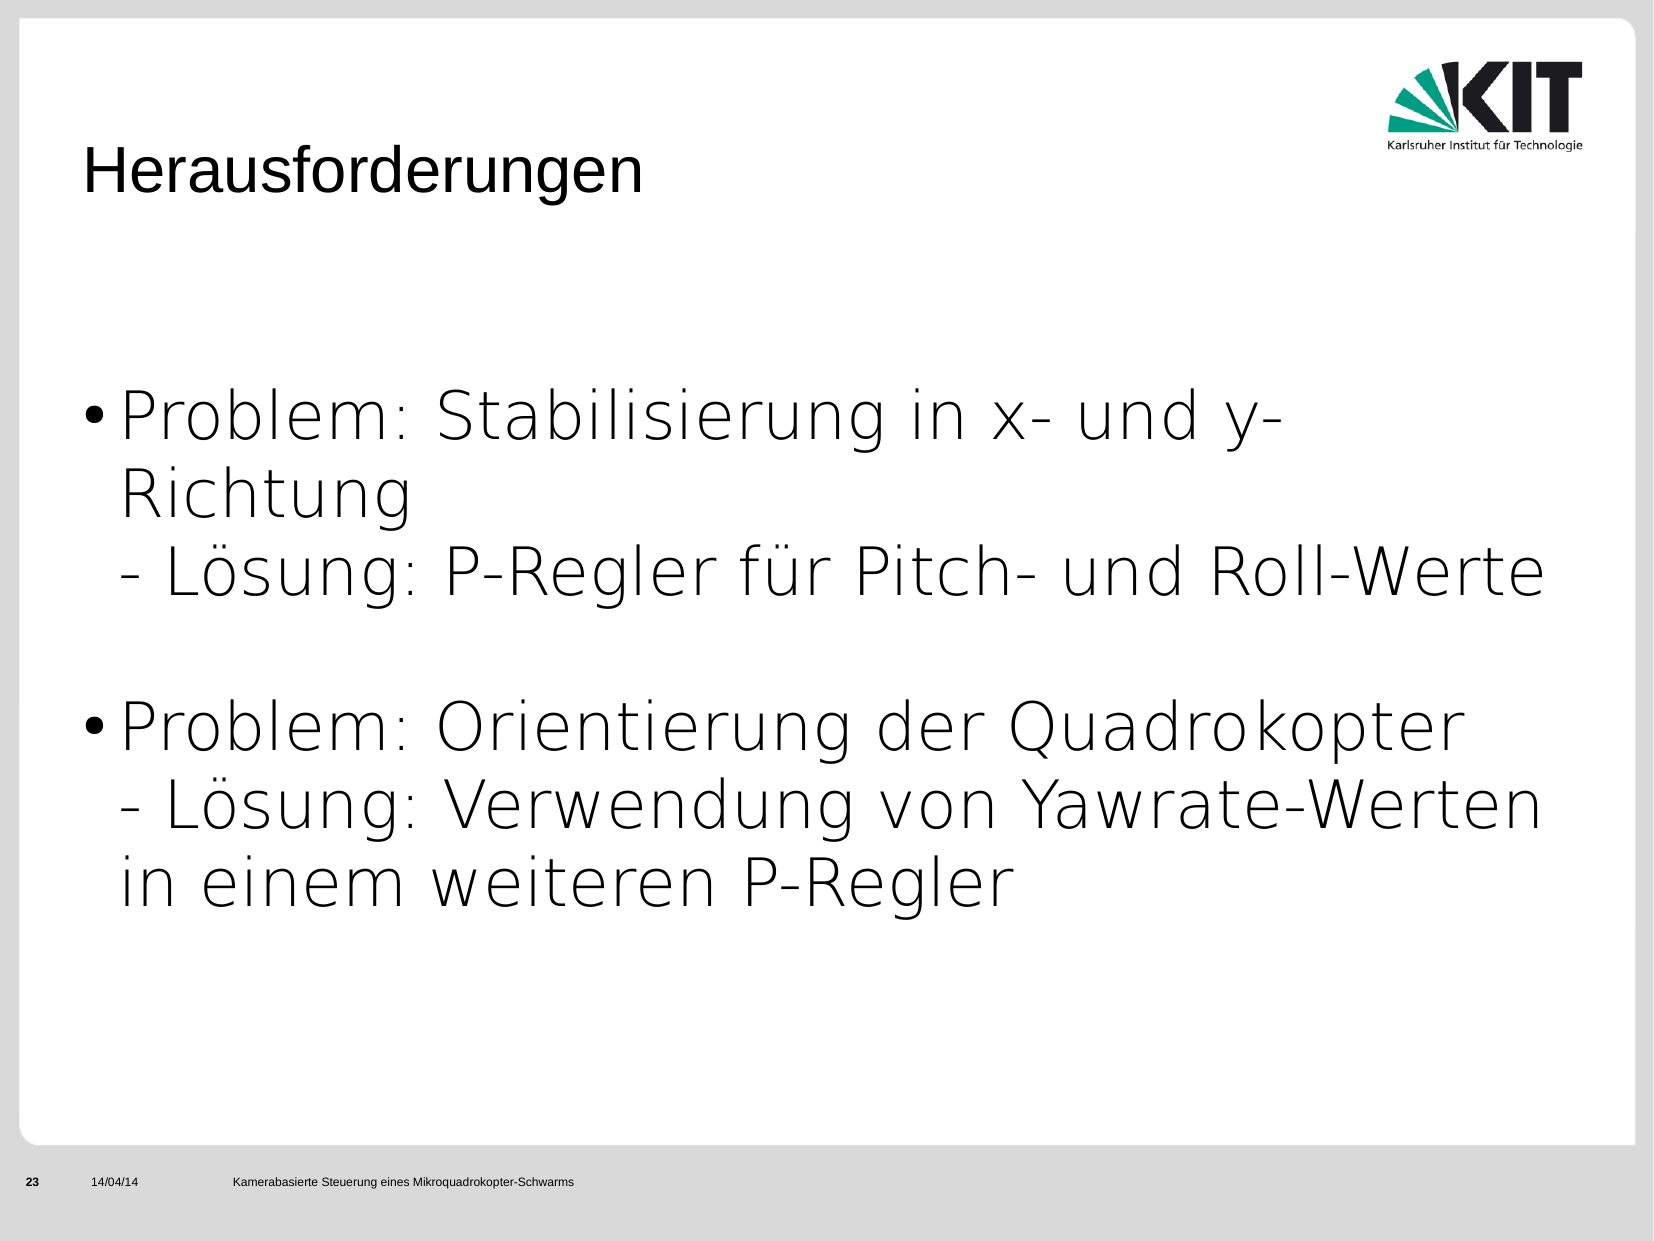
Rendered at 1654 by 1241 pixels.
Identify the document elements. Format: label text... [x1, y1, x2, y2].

picture [0, 0, 1654, 1241]
title Herausforderungen [82, 49, 1571, 257]
subtitle Problem: Stabilisierung in x- und y-Richtung - Lösung: P-Regler für Pitch- und Roll-Werte Problem: Orientierung der Quadrokopter - Lösung: Verwendung von Yawrate-Werten in einem weiteren P-Regler [82, 290, 1571, 1010]
